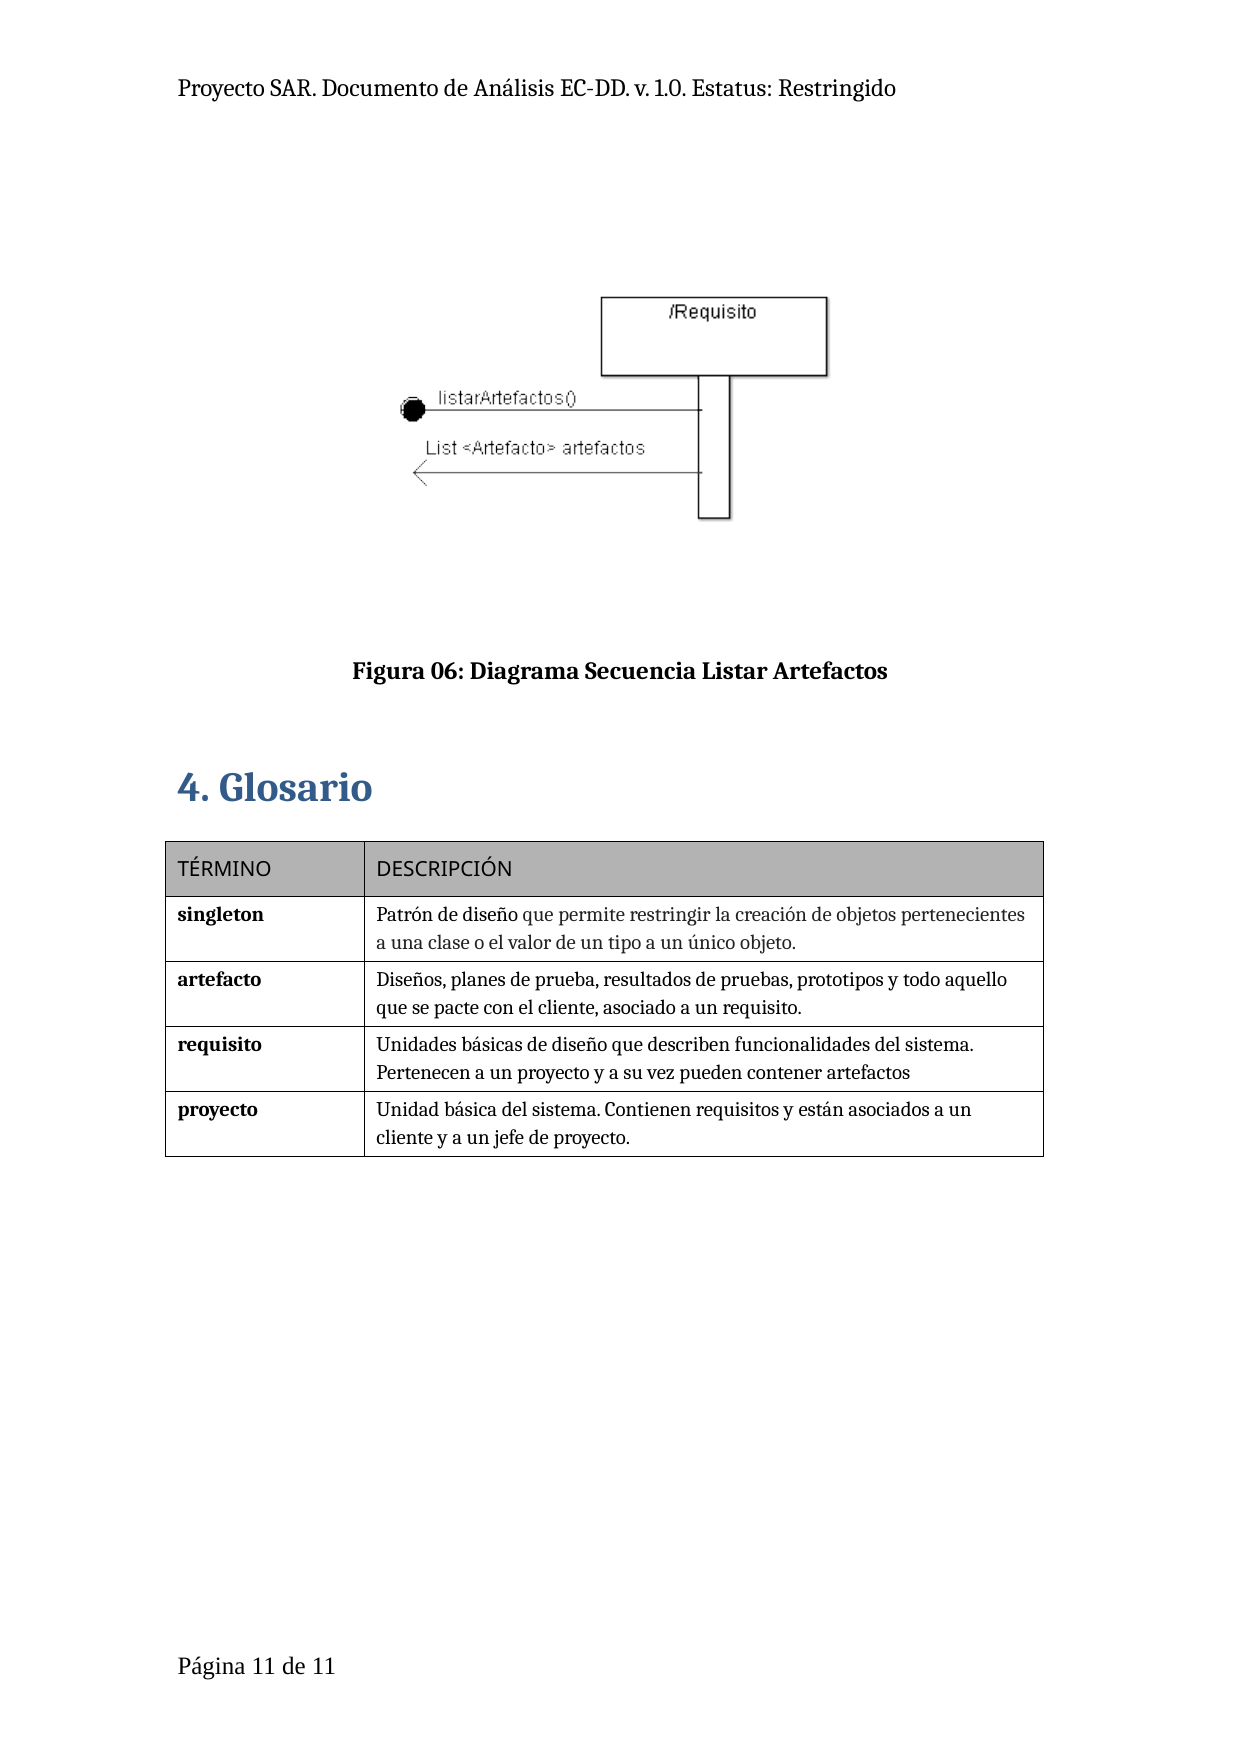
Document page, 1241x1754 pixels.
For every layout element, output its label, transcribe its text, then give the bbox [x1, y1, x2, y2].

table_cell Diseños, planes de prueba, resultados de pruebas, prototipos y todo aquello que se pacte con el cliente, asociado a un requisito. [365, 962, 1043, 1026]
table_cell proyecto [166, 1092, 364, 1156]
table_header DESCRIPCIÓN [365, 842, 1043, 896]
table_cell Patrón de diseño que permite restringir la creación de objetos pertenecientes a una clase o el valor de un tipo a un único objeto. [365, 897, 1043, 961]
subtitle 4. Glosario [177, 764, 1063, 812]
table_cell singleton [166, 897, 364, 961]
table_cell requisito [166, 1027, 364, 1091]
table_cell artefacto [166, 962, 364, 1026]
table_header TÉRMINO [166, 842, 364, 896]
text Figura 06: Diagrama Secuencia Listar Artefactos [177, 657, 1063, 686]
picture [363, 160, 1064, 657]
table_cell Unidad básica del sistema. Contienen requisitos y están asociados a un cliente y a un jefe de proyecto. [365, 1092, 1043, 1156]
table_cell Unidades básicas de diseño que describen funcionalidades del sistema. Pertenecen a un proyecto y a su vez pueden contener artefactos [365, 1027, 1043, 1091]
